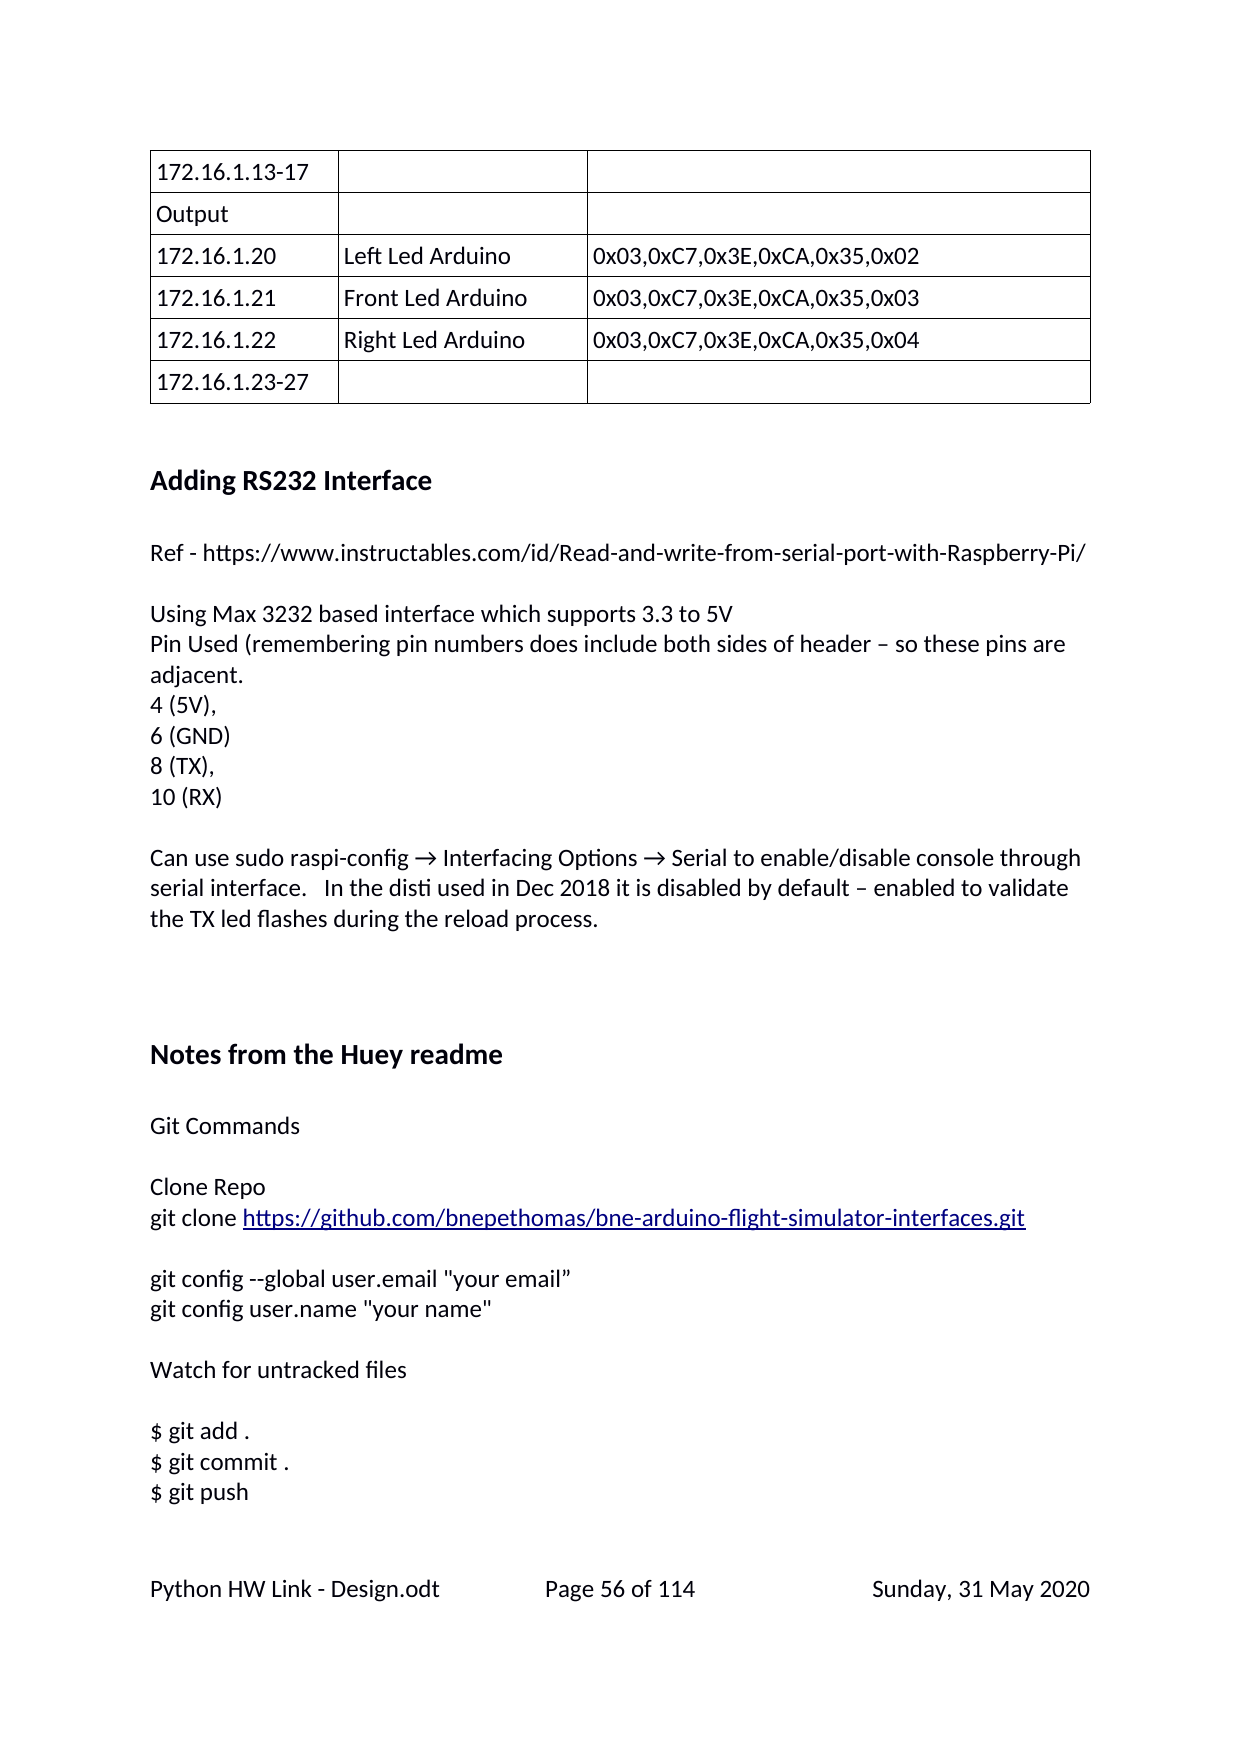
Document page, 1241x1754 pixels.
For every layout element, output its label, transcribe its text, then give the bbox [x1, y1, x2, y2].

text 10 (RX) [150, 781, 1090, 811]
table_cell [339, 193, 587, 234]
subtitle Notes from the Huey readme [150, 1036, 1090, 1071]
table_cell [588, 193, 1090, 234]
table_cell 172.16.1.13-17 [151, 151, 338, 192]
table_cell [339, 151, 587, 192]
text git config --global user.email "your email” [150, 1263, 1090, 1293]
text Git Commands [150, 1110, 1090, 1141]
text Using Max 3232 based interface which supports 3.3 to 5V [150, 598, 1090, 628]
text Pin Used (remembering pin numbers does include both sides of header – so these pins are adjacent. [150, 628, 1090, 689]
text git config user.name "your name" [150, 1293, 1090, 1324]
text git clone https://github.com/bnepethomas/bne-arduino-flight-simulator-interfaces.git [150, 1202, 1090, 1232]
table_cell Front Led Arduino [339, 277, 587, 318]
table_cell Output [151, 193, 338, 234]
text Can use sudo raspi-config → Interfacing Options → Serial to enable/disable console through serial interface. In the disti used in Dec 2018 it is disabled by default – enabled to validate the TX led flashes during the reload process. [150, 842, 1090, 933]
table_cell Right Led Arduino [339, 319, 587, 360]
table_cell 0x03,0xC7,0x3E,0xCA,0x35,0x03 [588, 277, 1090, 318]
text Ref - https://www.instructables.com/id/Read-and-write-from-serial-port-with-Raspberry-Pi/ [150, 537, 1090, 567]
text $ git add . [150, 1416, 1090, 1446]
text Clone Repo [150, 1171, 1090, 1202]
text 4 (5V), [150, 689, 1090, 720]
table_cell Left Led Arduino [339, 235, 587, 276]
table_cell [588, 361, 1090, 402]
table_cell 172.16.1.20 [151, 235, 338, 276]
table_cell [339, 361, 587, 402]
subtitle Adding RS232 Interface [150, 462, 1090, 498]
text Watch for untracked files [150, 1354, 1090, 1385]
table_cell 172.16.1.23-27 [151, 361, 338, 402]
text 8 (TX), [150, 750, 1090, 781]
text $ git push [150, 1477, 1090, 1507]
text $ git commit . [150, 1446, 1090, 1477]
table_cell [588, 151, 1090, 192]
table_cell 0x03,0xC7,0x3E,0xCA,0x35,0x02 [588, 235, 1090, 276]
table_cell 0x03,0xC7,0x3E,0xCA,0x35,0x04 [588, 319, 1090, 360]
table_cell 172.16.1.21 [151, 277, 338, 318]
table_cell 172.16.1.22 [151, 319, 338, 360]
text 6 (GND) [150, 720, 1090, 750]
